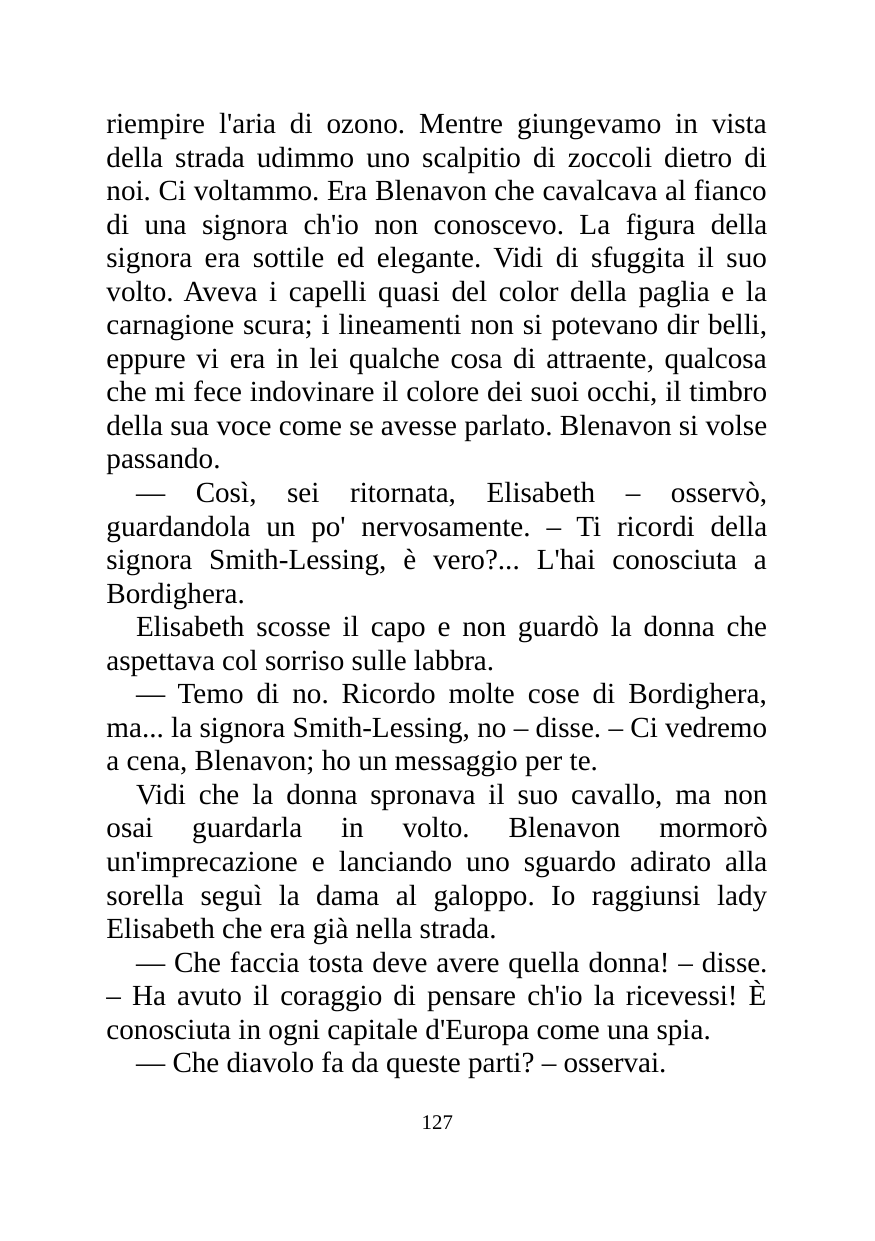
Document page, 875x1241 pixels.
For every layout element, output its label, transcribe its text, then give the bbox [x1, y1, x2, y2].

text Vidi che la donna spronava il suo cavallo, ma non osai guardarla in volto. Blenavon mormorò un'imprecazione e lanciando uno sguardo adirato alla sorella seguì la dama al galoppo. Io raggiunsi lady Elisabeth che era già nella strada. [106, 777, 768, 945]
text Elisabeth scosse il capo e non guardò la donna che aspettava col sorriso sulle labbra. [106, 609, 768, 676]
text — Così, sei ritornata, Elisabeth – osservò, guardandola un po' nervosamente. – Ti ricordi della signora Smith-Lessing, è vero?... L'hai conosciuta a Bordighera. [106, 475, 768, 609]
text riempire l'aria di ozono. Mentre giungevamo in vista della strada udimmo uno scalpitio di zoccoli dietro di noi. Ci voltammo. Era Blenavon che cavalcava al fianco di una signora ch'io non conoscevo. La figura della signora era sottile ed elegante. Vidi di sfuggita il suo volto. Aveva i capelli quasi del color della paglia e la carnagione scura; i lineamenti non si potevano dir belli, eppure vi era in lei qualche cosa di attraente, qualcosa che mi fece indovinare il colore dei suoi occhi, il timbro della sua voce come se avesse parlato. Blenavon si volse passando. [106, 106, 768, 475]
text — Temo di no. Ricordo molte cose di Bordighera, ma... la signora Smith-Lessing, no – disse. – Ci vedremo a cena, Blenavon; ho un messaggio per te. [106, 676, 768, 777]
text — Che diavolo fa da queste parti? – osservai. [106, 1045, 768, 1079]
text — Che faccia tosta deve avere quella donna! – disse. – Ha avuto il coraggio di pensare ch'io la ricevessi! È conosciuta in ogni capitale d'Europa come una spia. [106, 945, 768, 1045]
